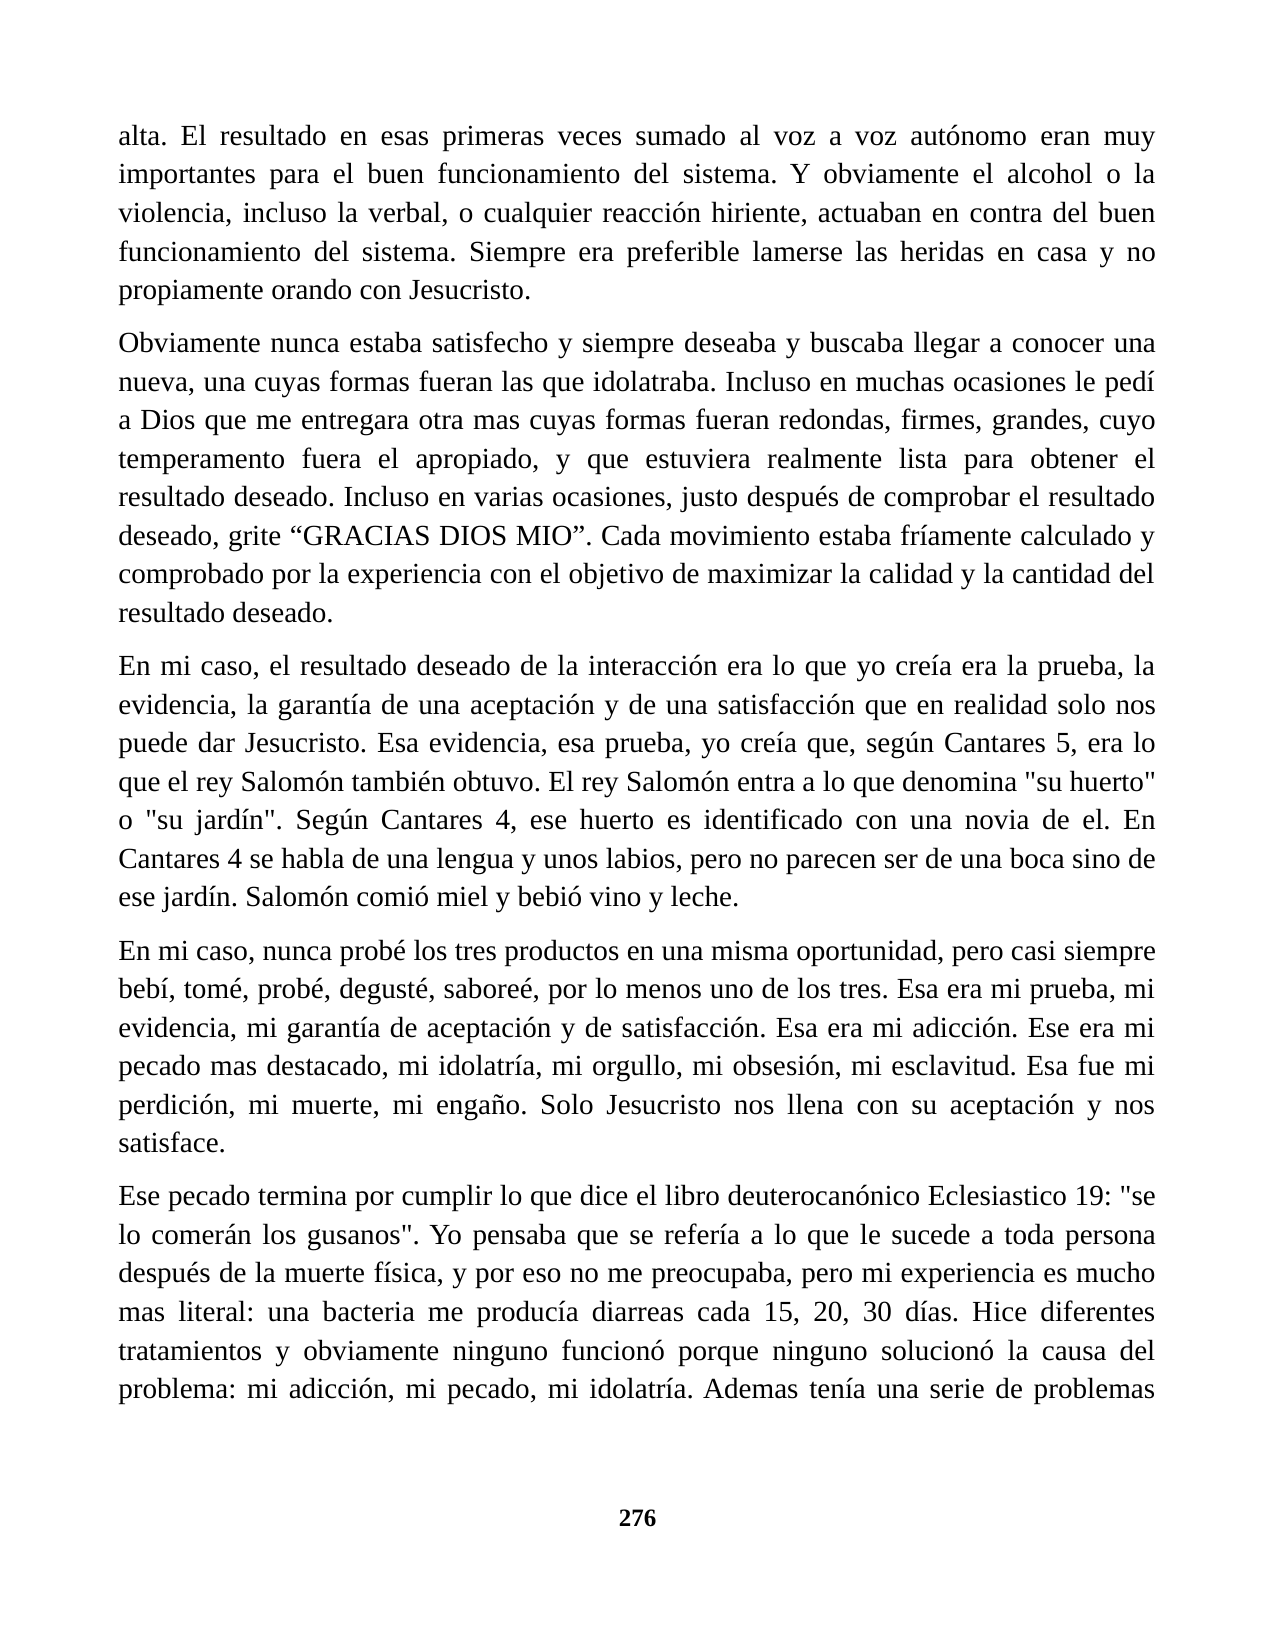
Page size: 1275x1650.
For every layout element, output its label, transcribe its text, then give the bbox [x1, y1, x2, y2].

text En mi caso, nunca probé los tres productos en una misma oportunidad, pero casi siempre bebí, tomé, probé, degusté, saboreé, por lo menos uno de los tres. Esa era mi prueba, mi evidencia, mi garantía de aceptación y de satisfacción. Esa era mi adicción. Ese era mi pecado mas destacado, mi idolatría, mi orgullo, mi obsesión, mi esclavitud. Esa fue mi perdición, mi muerte, mi engaño. Solo Jesucristo nos llena con su aceptación y nos satisface. [118, 933, 1157, 1159]
text En mi caso, el resultado deseado de la interacción era lo que yo creía era la prueba, la evidencia, la garantía de una aceptación y de una satisfacción que en realidad solo nos puede dar Jesucristo. Esa evidencia, esa prueba, yo creía que, según Cantares 5, era lo que el rey Salomón también obtuvo. El rey Salomón entra a lo que denomina "su huerto" o "su jardín". Según Cantares 4, ese huerto es identificado con una novia de el. En Cantares 4 se habla de una lengua y unos labios, pero no parecen ser de una boca sino de ese jardín. Salomón comió miel y bebió vino y leche. [118, 648, 1157, 913]
text alta. El resultado en esas primeras veces sumado al voz a voz autónomo eran muy importantes para el buen funcionamiento del sistema. Y obviamente el alcohol o la violencia, incluso la verbal, o cualquier reacción hiriente, actuaban en contra del buen funcionamiento del sistema. Siempre era preferible lamerse las heridas en casa y no propiamente orando con Jesucristo. [118, 118, 1157, 306]
text Obviamente nunca estaba satisfecho y siempre deseaba y buscaba llegar a conocer una nueva, una cuyas formas fueran las que idolatraba. Incluso en muchas ocasiones le pedí a Dios que me entregara otra mas cuyas formas fueran redondas, firmes, grandes, cuyo temperamento fuera el apropiado, y que estuviera realmente lista para obtener el resultado deseado. Incluso en varias ocasiones, justo después de comprobar el resultado deseado, grite “GRACIAS DIOS MIO”. Cada movimiento estaba fríamente calculado y comprobado por la experiencia con el objetivo de maximizar la calidad y la cantidad del resultado deseado. [118, 325, 1157, 629]
text Ese pecado termina por cumplir lo que dice el libro deuterocanónico Eclesiastico 19: "se lo comerán los gusanos". Yo pensaba que se refería a lo que le sucede a toda persona después de la muerte física, y por eso no me preocupaba, pero mi experiencia es mucho mas literal: una bacteria me producía diarreas cada 15, 20, 30 días. Hice diferentes tratamientos y obviamente ninguno funcionó porque ninguno solucionó la causa del problema: mi adicción, mi pecado, mi idolatría. Ademas tenía una serie de problemas [118, 1178, 1157, 1405]
